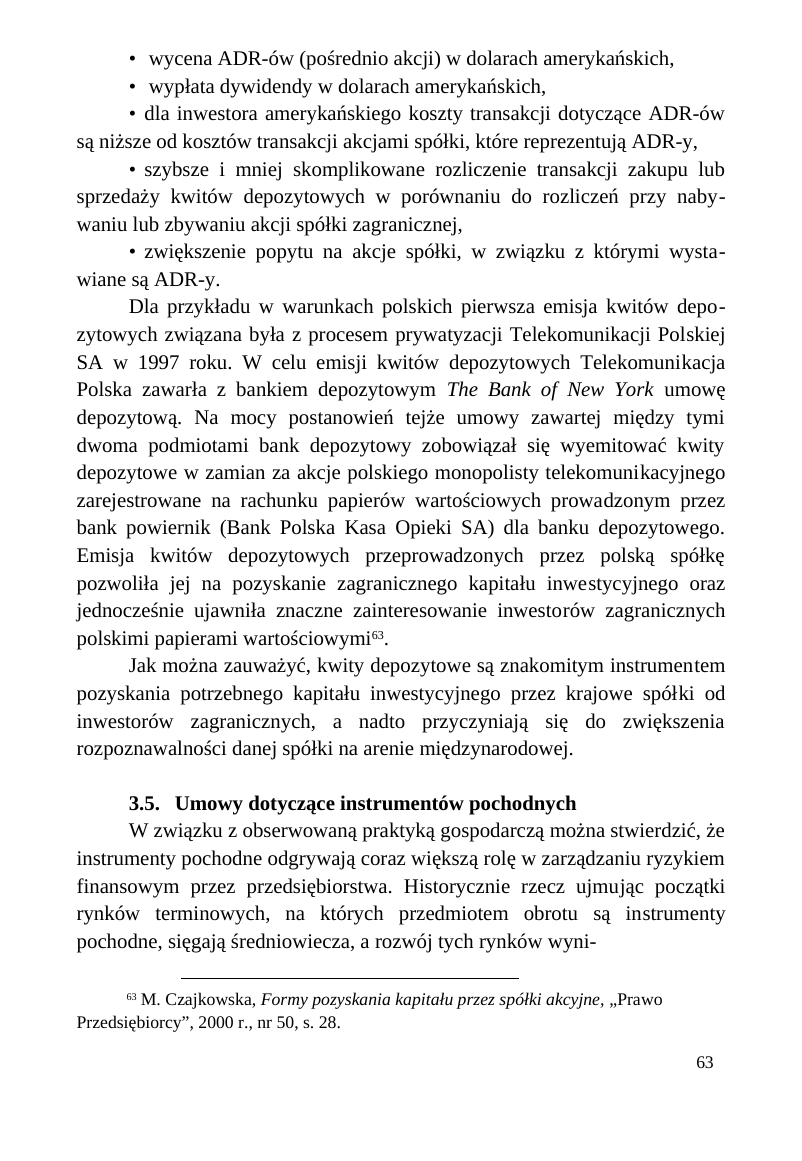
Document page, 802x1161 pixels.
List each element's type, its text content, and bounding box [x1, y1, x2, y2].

subtitle 3.5. Umowy dotyczące instrumentów pochodnych [76, 791, 725, 815]
list wycena ADR-ów (pośrednio akcji) w dolarach amerykańskich, [76, 46, 725, 70]
list dla inwestora amerykańskiego koszty transakcji dotyczące ADR-ów są niższe od kosztów transakcji akcjami spółki, które reprezentują ADR-y, [76, 101, 725, 153]
text Dla przykładu w warunkach polskich pierwsza emisja kwitów depo­zytowych związana była z procesem prywatyzacji Telekomunikacji Pol­skiej SA w 1997 roku. W celu emisji kwitów depozytowych Telekomuni­kacja Polska zawarła z bankiem depozytowym The Bank of New York umowę depozytową. Na mocy postanowień tejże umowy zawartej między tymi dwoma podmiotami bank depozytowy zobowiązał się wyemitować kwity depozytowe w zamian za akcje polskiego monopolisty telekomuni­kacyjnego zarejestrowane na rachunku papierów wartościowych prowa­dzonym przez bank powiernik (Bank Polska Kasa Opieki SA) dla banku depozytowego. Emisja kwitów depozytowych przeprowadzonych przez polską spółkę pozwoliła jej na pozyskanie zagranicznego kapitału inwe­stycyjnego oraz jednocześnie ujawniła znaczne zainteresowanie inwesto­rów zagranicznych polskimi papierami wartościowymi63. [76, 294, 725, 650]
text 63 M. Czajkowska, Formy pozyskania kapitału przez spółki akcyjne, „Pra­wo Przedsiębiorcy”, 2000 r., nr 50, s. 28. [76, 988, 725, 1032]
text W związku z obserwowaną praktyką gospodarczą można stwierdzić, że instrumenty pochodne odgrywają coraz większą rolę w zarządzaniu ryzykiem finansowym przez przedsiębiorstwa. Historycznie rzecz ujmu­jąc początki rynków terminowych, na których przedmiotem obrotu są in­strumenty pochodne, sięgają średniowiecza, a rozwój tych rynków wyni- [76, 818, 725, 953]
list wypłata dywidendy w dolarach amerykańskich, [76, 74, 725, 98]
text Jak można zauważyć, kwity depozytowe są znakomitym instrumen­tem pozyskania potrzebnego kapitału inwestycyjnego przez krajowe spół­ki od inwestorów zagranicznych, a nadto przyczyniają się do zwiększenia rozpoznawalności danej spółki na arenie międzynarodowej. [76, 653, 725, 760]
list zwiększenie popytu na akcje spółki, w związku z którymi wysta­wiane są ADR-y. [76, 239, 725, 291]
text 63 [696, 1051, 720, 1072]
list szybsze i mniej skomplikowane rozliczenie transakcji zakupu lub sprzedaży kwitów depozytowych w porównaniu do rozliczeń przy naby­waniu lub zbywaniu akcji spółki zagranicznej, [76, 156, 725, 236]
